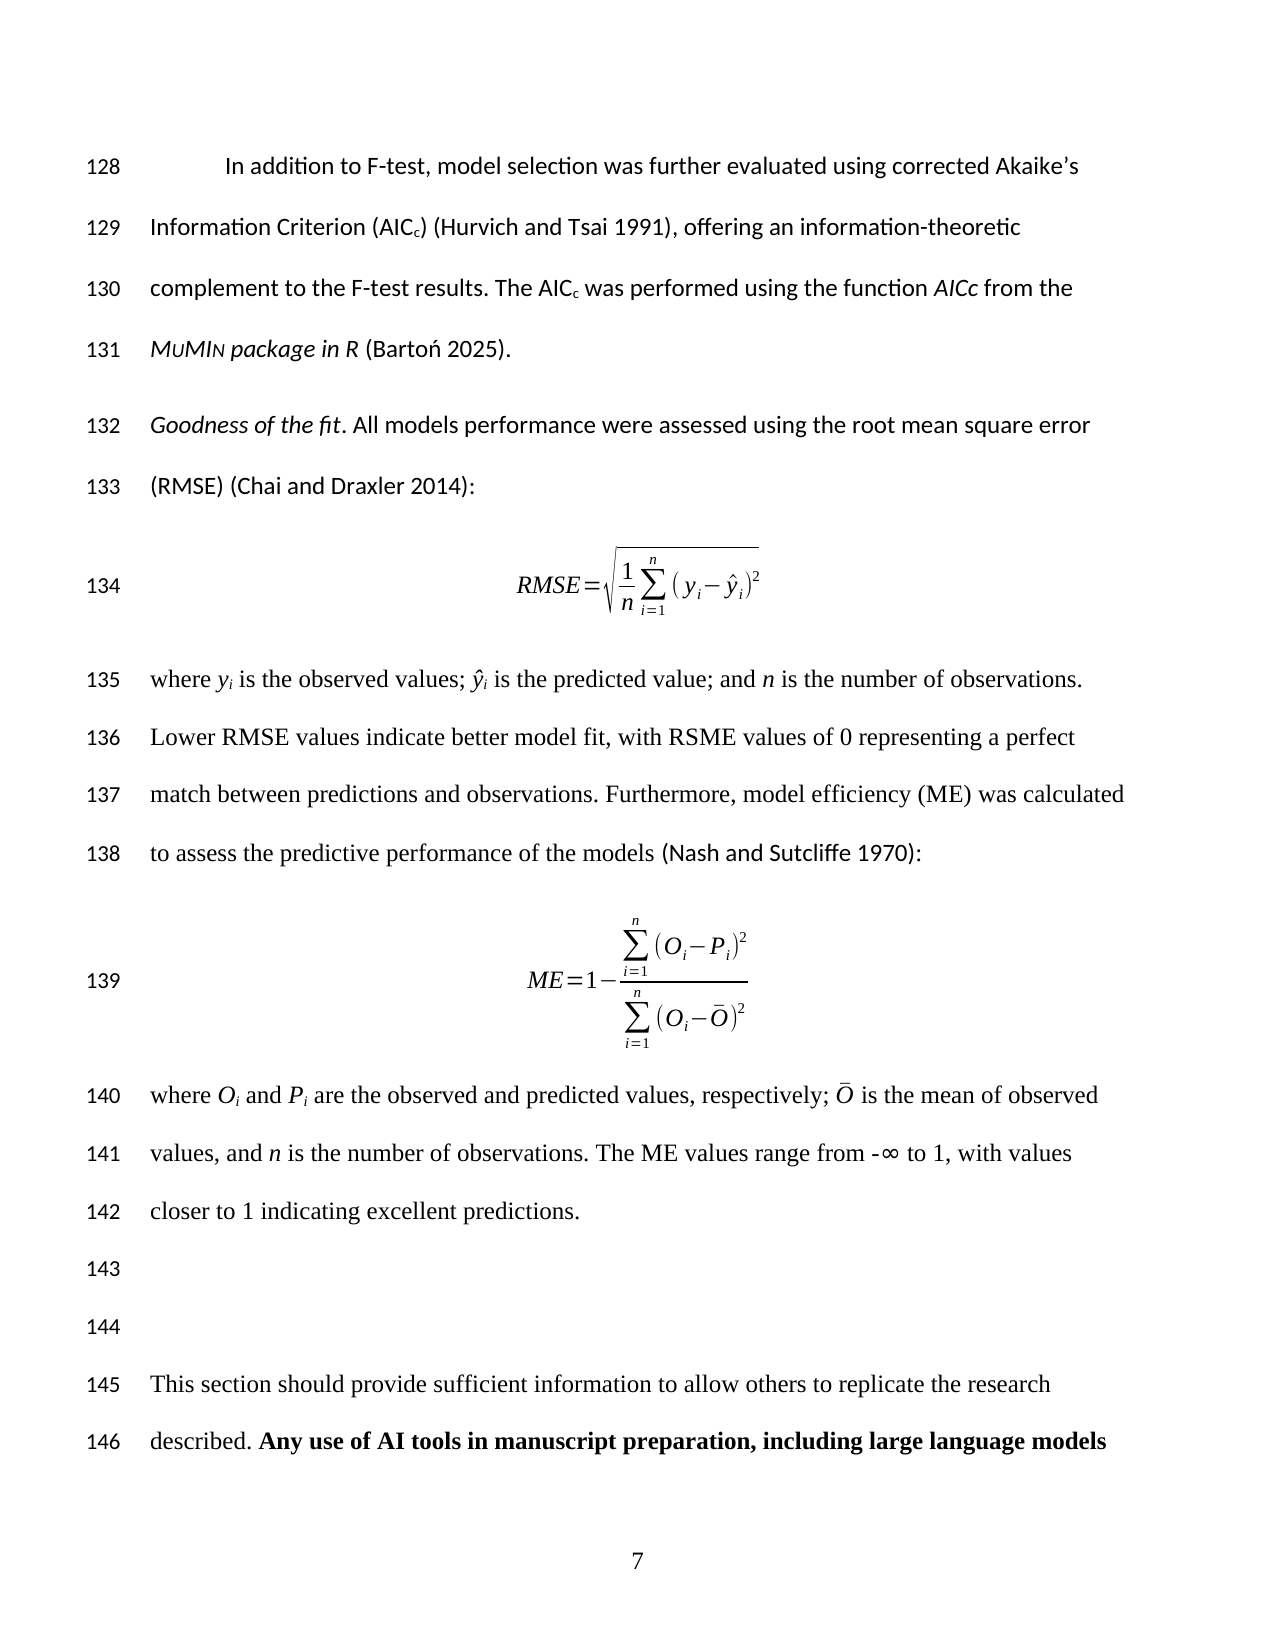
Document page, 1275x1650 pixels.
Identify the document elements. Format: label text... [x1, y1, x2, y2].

text In addition to F-test, model selection was further evaluated using corrected Akaike’s Information Criterion (AICc) (Hurvich and Tsai 1991), offering an information-theoretic complement to the F-test results. The AICc was performed using the function AICc from the MuMIn package in R (Bartoń 2025). [150, 150, 1125, 364]
text where Oi and Pi are the observed and predicted values, respectively; is the mean of observed values, and n is the number of observations. The ME values range from -∞ to 1, with values closer to 1 indicating excellent predictions. [150, 1080, 1125, 1225]
text This section should provide sufficient information to allow others to replicate the research described. Any use of AI tools in manuscript preparation, including large language models [150, 1369, 1125, 1455]
text Goodness of the fit. All models performance were assessed using the root mean square error (RMSE) (Chai and Draxler 2014): [150, 409, 1125, 500]
text where yi is the observed values; ŷi is the predicted value; and n is the number of observations. Lower RMSE values indicate better model fit, with RSME values of 0 representing a perfect match between predictions and observations. Furthermore, model efficiency (ME) was calculated to assess the predictive performance of the models (Nash and Sutcliffe 1970): [150, 664, 1125, 867]
